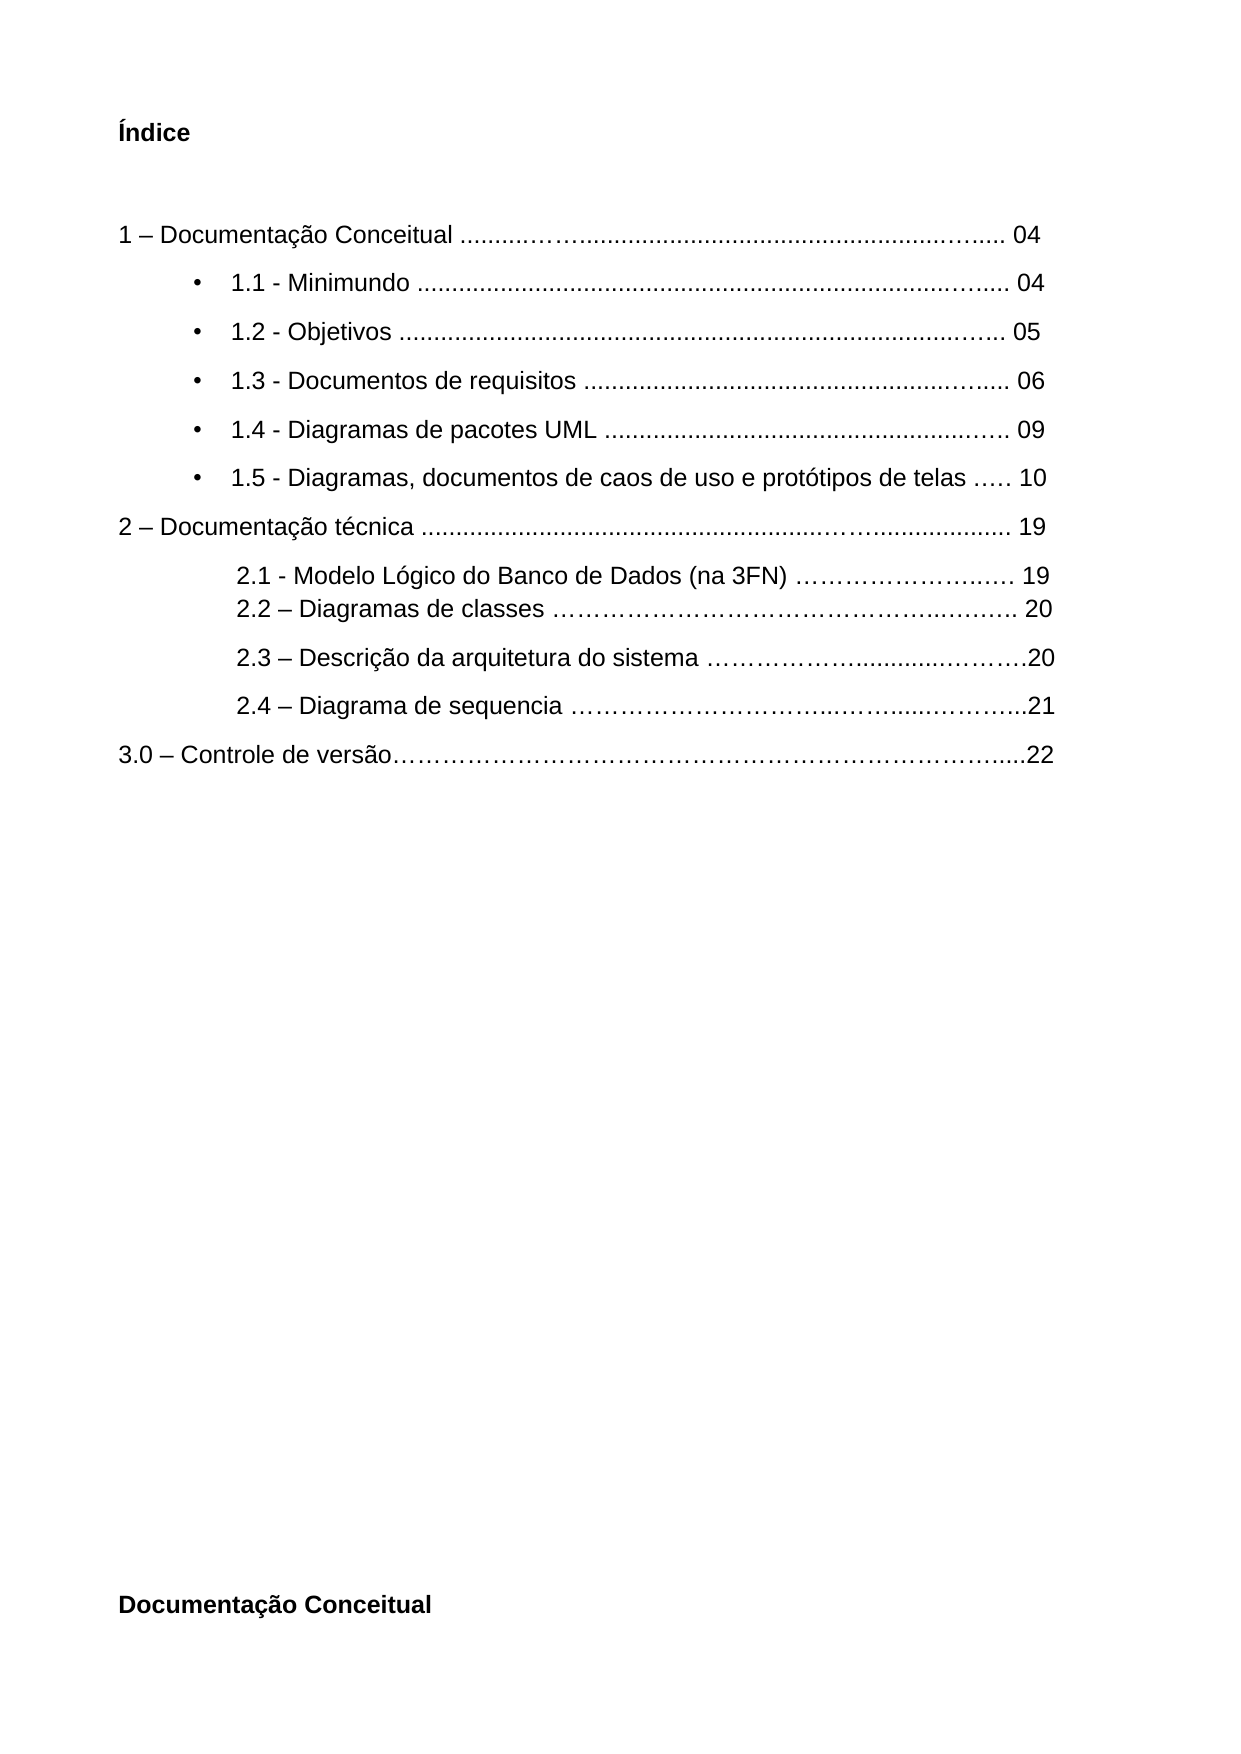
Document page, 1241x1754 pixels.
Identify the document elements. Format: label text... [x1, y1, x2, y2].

text 3.0 – Controle de versão……………………………………………………………….....22 [118, 740, 1122, 768]
text 2.3 – Descrição da arquitetura do sistema ……………….............……….20 [118, 642, 1122, 671]
list 1.1 - Minimundo .............................................................................…..... 04 [156, 268, 1122, 297]
text 2 – Documentação técnica ..........................................................…….................... 19 [118, 512, 1122, 541]
text Índice [118, 118, 1122, 147]
list 1.4 - Diagramas de pacotes UML .....................................................….. 09 [156, 415, 1122, 443]
text 2.4 – Diagrama de sequencia …………………………...……......………...21 [118, 691, 1122, 720]
list 1.5 - Diagramas, documentos de caos de uso e protótipos de telas .…. 10 [156, 463, 1122, 492]
list 1.3 - Documentos de requisitos .....................................................…..... 06 [156, 366, 1122, 395]
list 1.2 - Objetivos .................................................................................…... 05 [156, 317, 1122, 346]
text Documentação Conceitual [118, 1591, 1122, 1619]
text 1 – Documentação Conceitual ..........…….....................................................…..... 04 [118, 220, 1122, 248]
text 2.1 - Modelo Lógico do Banco de Dados (na 3FN) …………………..…. 19 2.2 – Diagramas de classes ………………………………………...….….. 20 [118, 561, 1122, 623]
